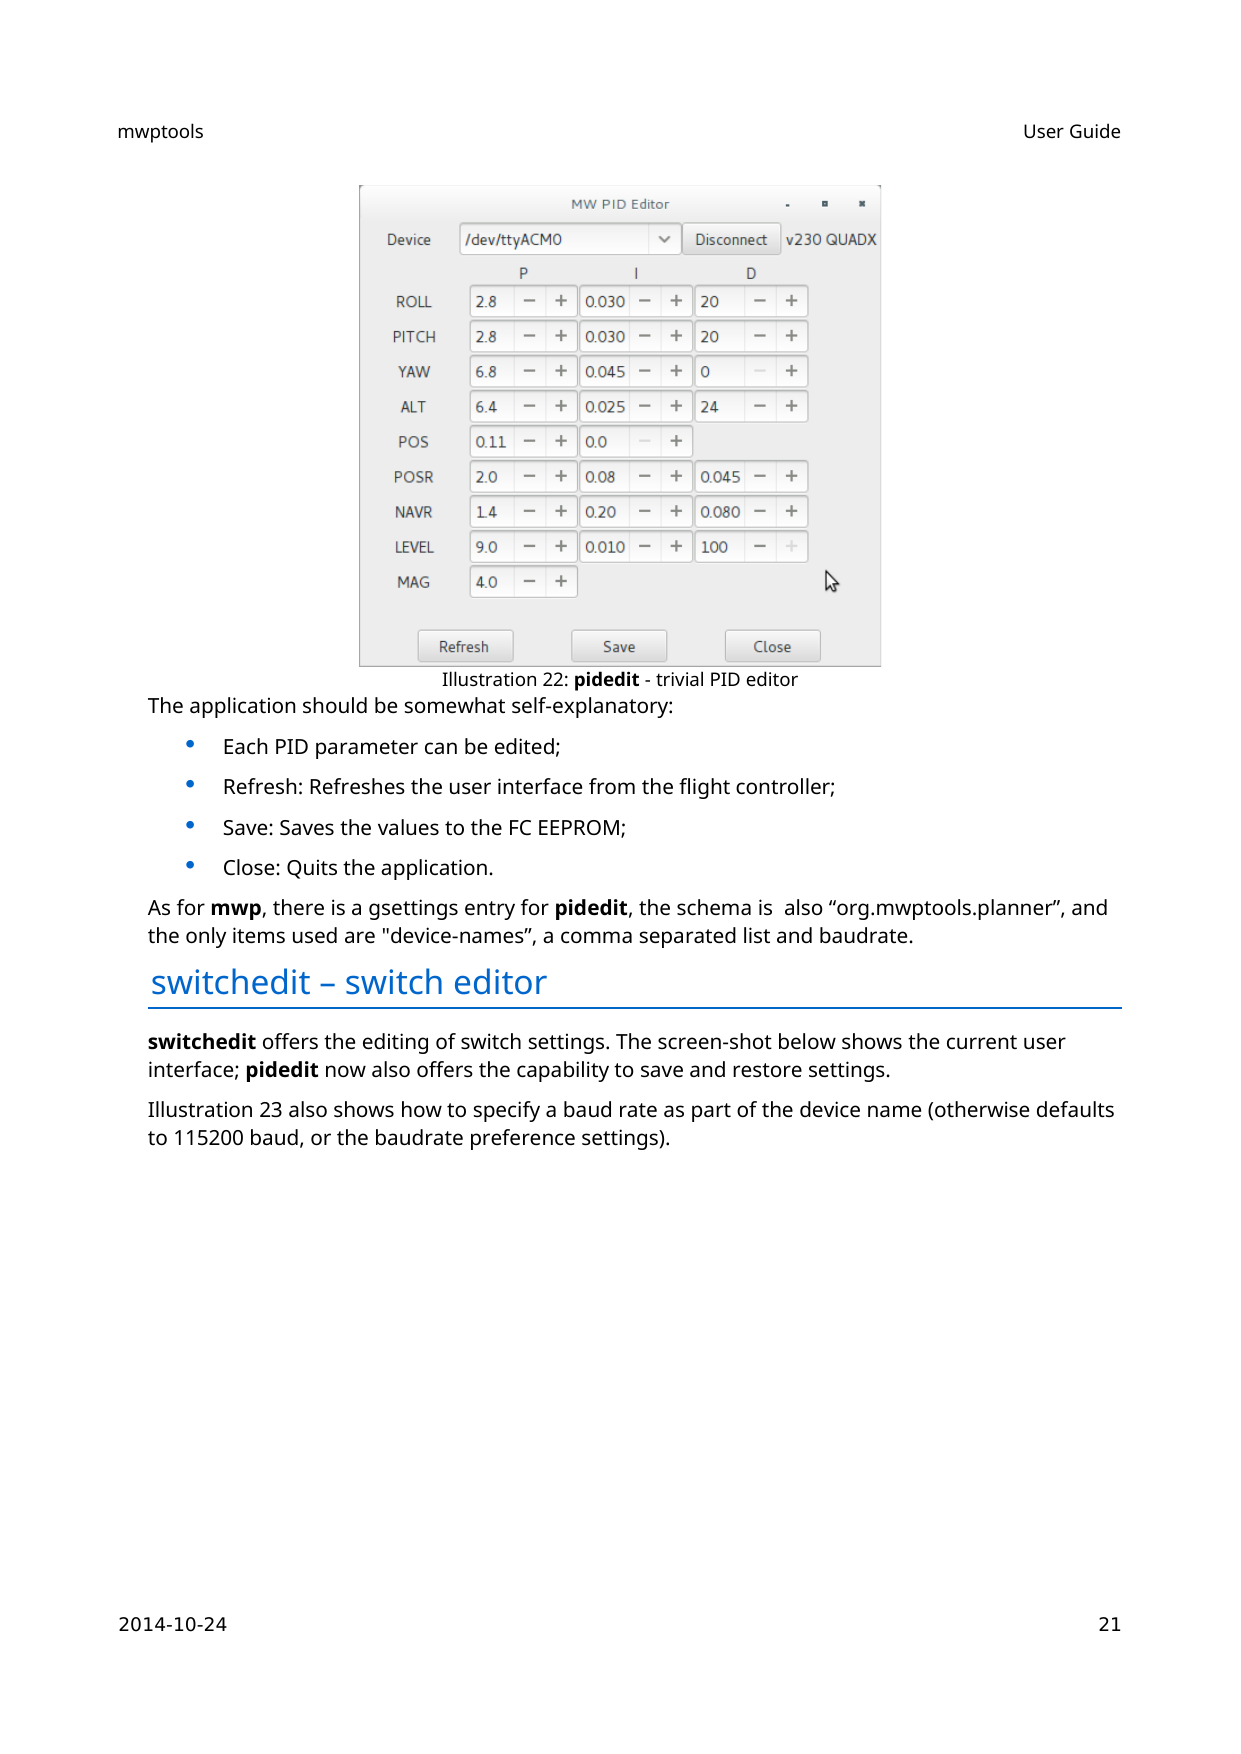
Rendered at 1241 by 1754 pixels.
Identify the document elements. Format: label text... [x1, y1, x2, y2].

list Save: Saves the values to the FC EEPROM; [185, 813, 1122, 841]
text Illustration 22: pidedit - trivial PID editor [359, 667, 881, 692]
subtitle switchedit – switch editor [148, 956, 1122, 1007]
text As for mwp, there is a gsettings entry for pidedit, the schema is also “org.mwptools.planner”, and the only items used are "device-names”, a comma separated list and baudrate. [148, 893, 1122, 950]
list Close: Quits the application. [185, 853, 1122, 882]
text The application should be somewhat self-explanatory: [148, 173, 1122, 720]
picture [359, 185, 882, 667]
list Refresh: Refreshes the user interface from the flight controller; [185, 772, 1122, 801]
list Each PID parameter can be edited; [185, 732, 1122, 760]
text Illustration 23 also shows how to specify a baud rate as part of the device name (otherwise defaults to 115200 baud, or the baudrate preference settings). [148, 1095, 1122, 1152]
text switchedit offers the editing of switch settings. The screen-shot below shows the current user interface; pidedit now also offers the capability to save and restore settings. [148, 1027, 1122, 1083]
